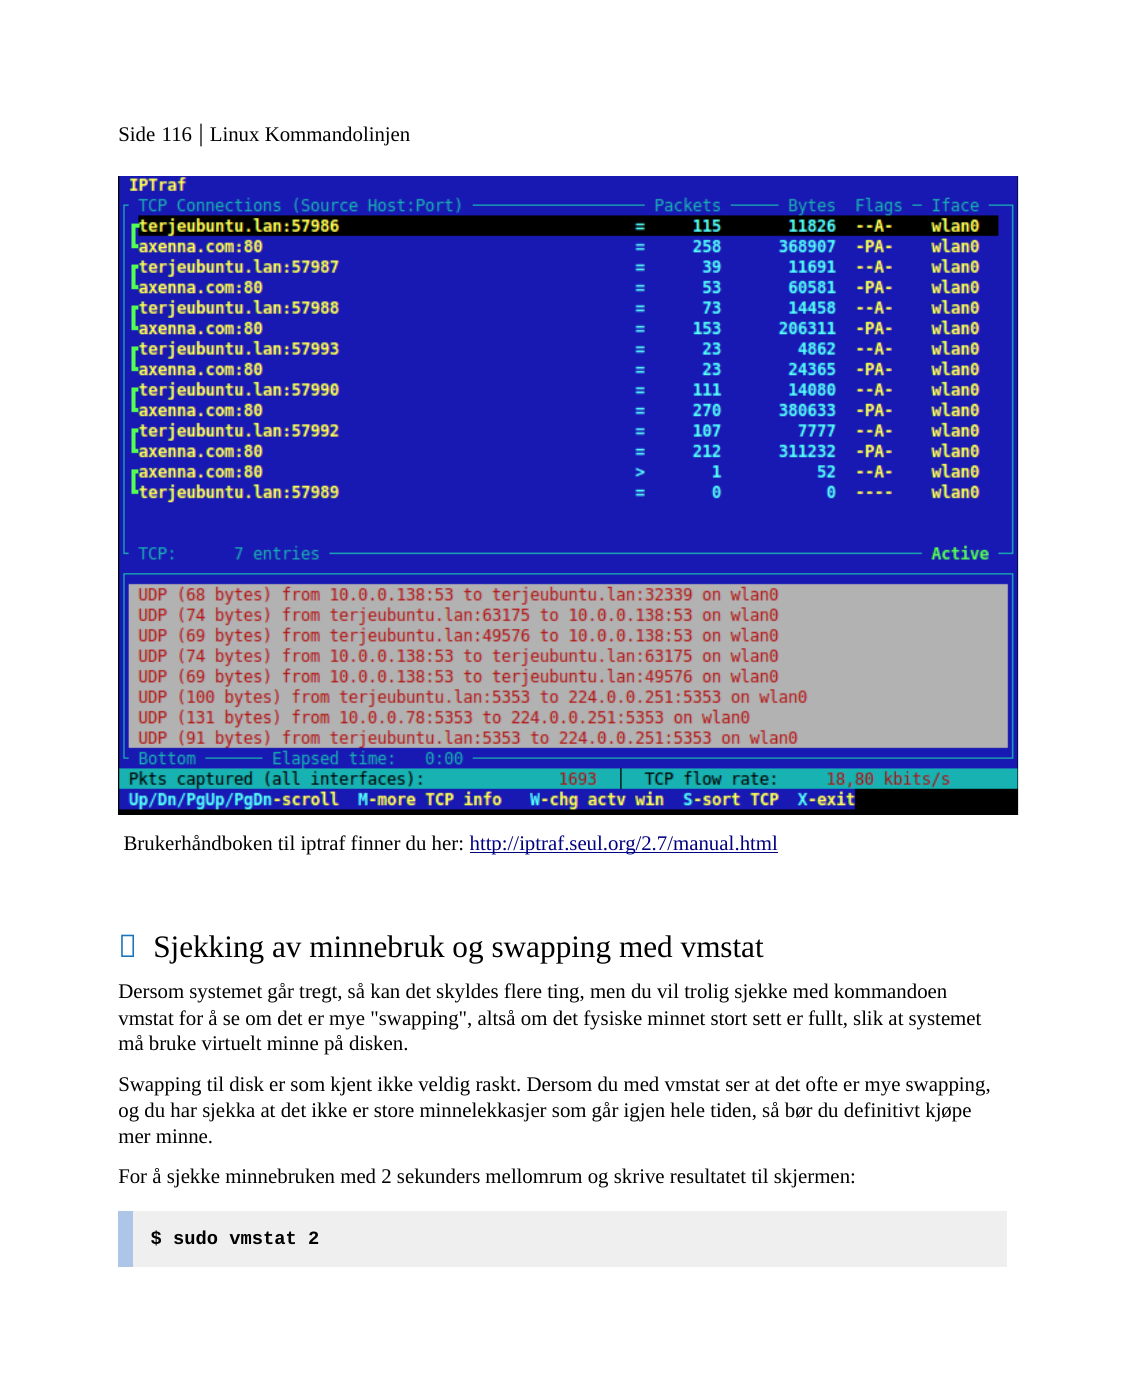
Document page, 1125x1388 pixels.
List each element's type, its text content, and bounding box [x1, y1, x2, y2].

text Dersom systemet går tregt, så kan det skyldes flere ting, men du vil trolig sjekke med kommandoen vmstat for å se om det er mye "swapping", altså om det fysiske minnet stort sett er fullt, slik at systemet må bruke virtuelt minne på disken. [118, 979, 1007, 1055]
text Brukerhåndboken til iptraf finner du her: http://iptraf.seul.org/2.7/manual.html [118, 831, 1007, 855]
picture [118, 176, 1019, 815]
text Swapping til disk er som kjent ikke veldig raskt. Dersom du med vmstat ser at det ofte er mye swapping, og du har sjekka at det ikke er store minnelekkasjer som går igjen hele tiden, så bør du definitivt kjøpe mer minne. [118, 1072, 1007, 1148]
text For å sjekke minnebruken med 2 sekunders mellomrum og skrive resultatet til skjermen: [118, 1164, 1007, 1188]
subtitle  Sjekking av minnebruk og swapping med vmstat [118, 924, 1007, 967]
text $ sudo vmstat 2 [133, 1211, 1007, 1267]
